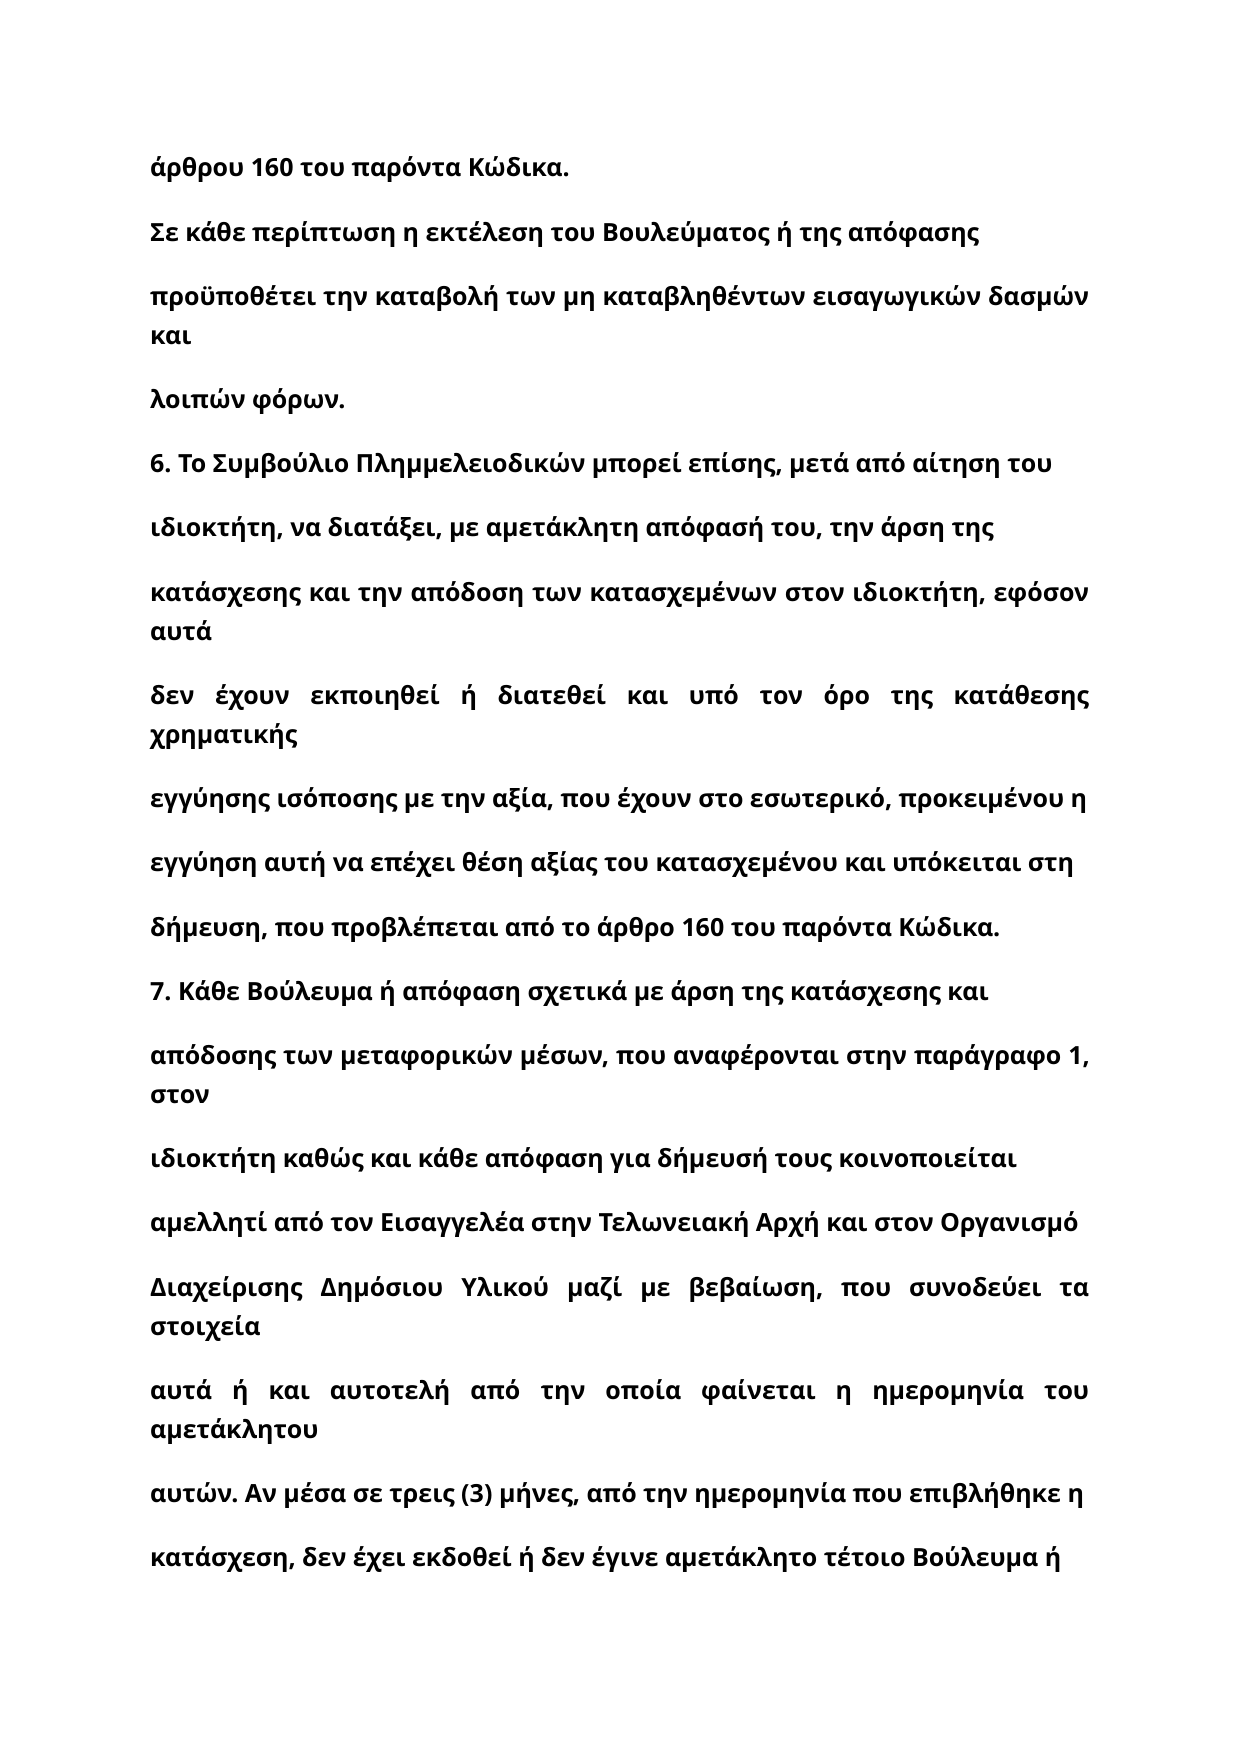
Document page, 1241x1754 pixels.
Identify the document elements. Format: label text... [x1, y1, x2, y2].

text αυτά ή και αυτοτελή από την οποία φαίνεται η ημερομηνία του αμετάκλητου [150, 1372, 1090, 1446]
text 7. Κάθε Βούλευμα ή απόφαση σχετικά με άρση της κατάσχεσης και [150, 973, 1090, 1007]
text προϋποθέτει την καταβολή των μη καταβληθέντων εισαγωγικών δασμών και [150, 278, 1090, 352]
text κατάσχεση, δεν έχει εκδοθεί ή δεν έγινε αμετάκλητο τέτοιο Βούλευμα ή [150, 1540, 1090, 1574]
text Σε κάθε περίπτωση η εκτέλεση του Βουλεύματος ή της απόφασης [150, 214, 1090, 248]
text απόδοσης των μεταφορικών μέσων, που αναφέρονται στην παράγραφο 1, στον [150, 1037, 1090, 1111]
text αυτών. Αν μέσα σε τρεις (3) μήνες, από την ημερομηνία που επιβλήθηκε η [150, 1476, 1090, 1510]
text δήμευση, που προβλέπεται από το άρθρο 160 του παρόντα Κώδικα. [150, 909, 1090, 943]
text δεν έχουν εκποιηθεί ή διατεθεί και υπό τον όρο της κατάθεσης χρηματικής [150, 677, 1090, 751]
text ιδιοκτήτη καθώς και κάθε απόφαση για δήμευσή τους κοινοποιείται [150, 1141, 1090, 1175]
text ιδιοκτήτη, να διατάξει, με αμετάκλητη απόφασή του, την άρση της [150, 510, 1090, 544]
text εγγύηση αυτή να επέχει θέση αξίας του κατασχεμένου και υπόκειται στη [150, 845, 1090, 879]
text Διαχείρισης Δημόσιου Υλικού μαζί με βεβαίωση, που συνοδεύει τα στοιχεία [150, 1269, 1090, 1342]
text εγγύησης ισόποσης με την αξία, που έχουν στο εσωτερικό, προκειμένου η [150, 781, 1090, 815]
text άρθρου 160 του παρόντα Κώδικα. [150, 150, 1090, 184]
text αμελλητί από τον Εισαγγελέα στην Τελωνειακή Αρχή και στον Οργανισμό [150, 1205, 1090, 1239]
text κατάσχεσης και την απόδοση των κατασχεμένων στον ιδιοκτήτη, εφόσον αυτά [150, 574, 1090, 647]
text λοιπών φόρων. [150, 382, 1090, 416]
text 6. Το Συμβούλιο Πλημμελειοδικών μπορεί επίσης, μετά από αίτηση του [150, 446, 1090, 480]
